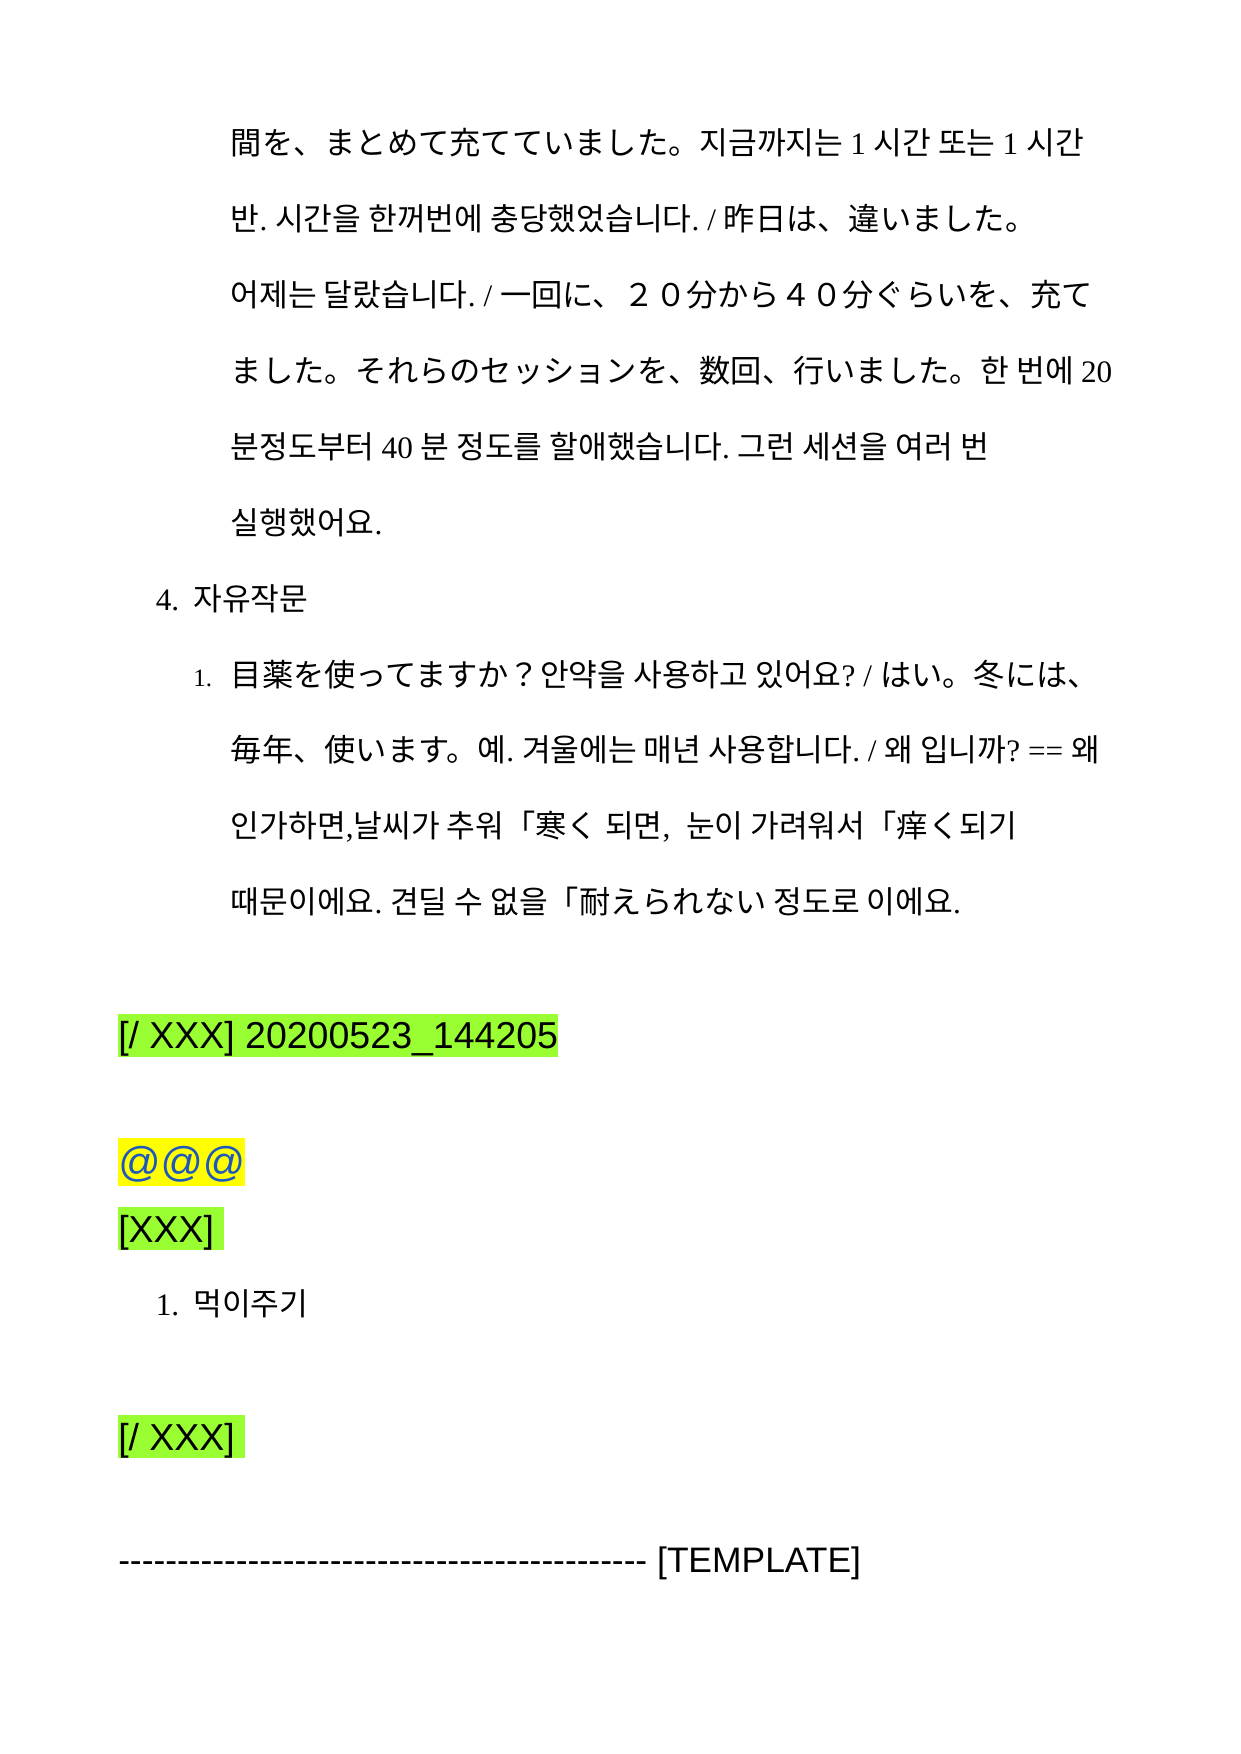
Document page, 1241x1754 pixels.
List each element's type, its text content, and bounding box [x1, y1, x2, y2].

text [/ XXX] [118, 1415, 1122, 1458]
text [/ XXX] 20200523_144205 [118, 1014, 1122, 1057]
text @@@ [118, 1138, 1122, 1186]
list 자유작문 [156, 574, 1122, 619]
list 먹이주기 [156, 1279, 1122, 1324]
list 目薬を使ってますか？안약을 사용하고 있어요? / はい。冬には、毎年、使います。예. 겨울에는 매년 사용합니다. / 왜 입니까? == 왜 인가하면,날씨가 추워「寒く 되면, 눈이 가려워서「痒く되기 때문이에요. 견딜 수 없을「耐えられない 정도로 이에요. [193, 650, 1122, 923]
list 間を、まとめて充てていました。지금까지는 1 시간 또는 1 시간 반. 시간을 한꺼번에 충당했었습니다. / 昨日は、違いました。어제는 달랐습니다. / 一回に、２０分から４０分ぐらいを、充てました。それらのセッションを、数回、行いました。한 번에 20 분정도부터 40 분 정도를 할애했습니다. 그런 세션을 여러 번 실행했어요. [193, 118, 1122, 543]
text --------------------------------------------- [TEMPLATE] [118, 1539, 1122, 1580]
text [XXX] [118, 1207, 1122, 1250]
